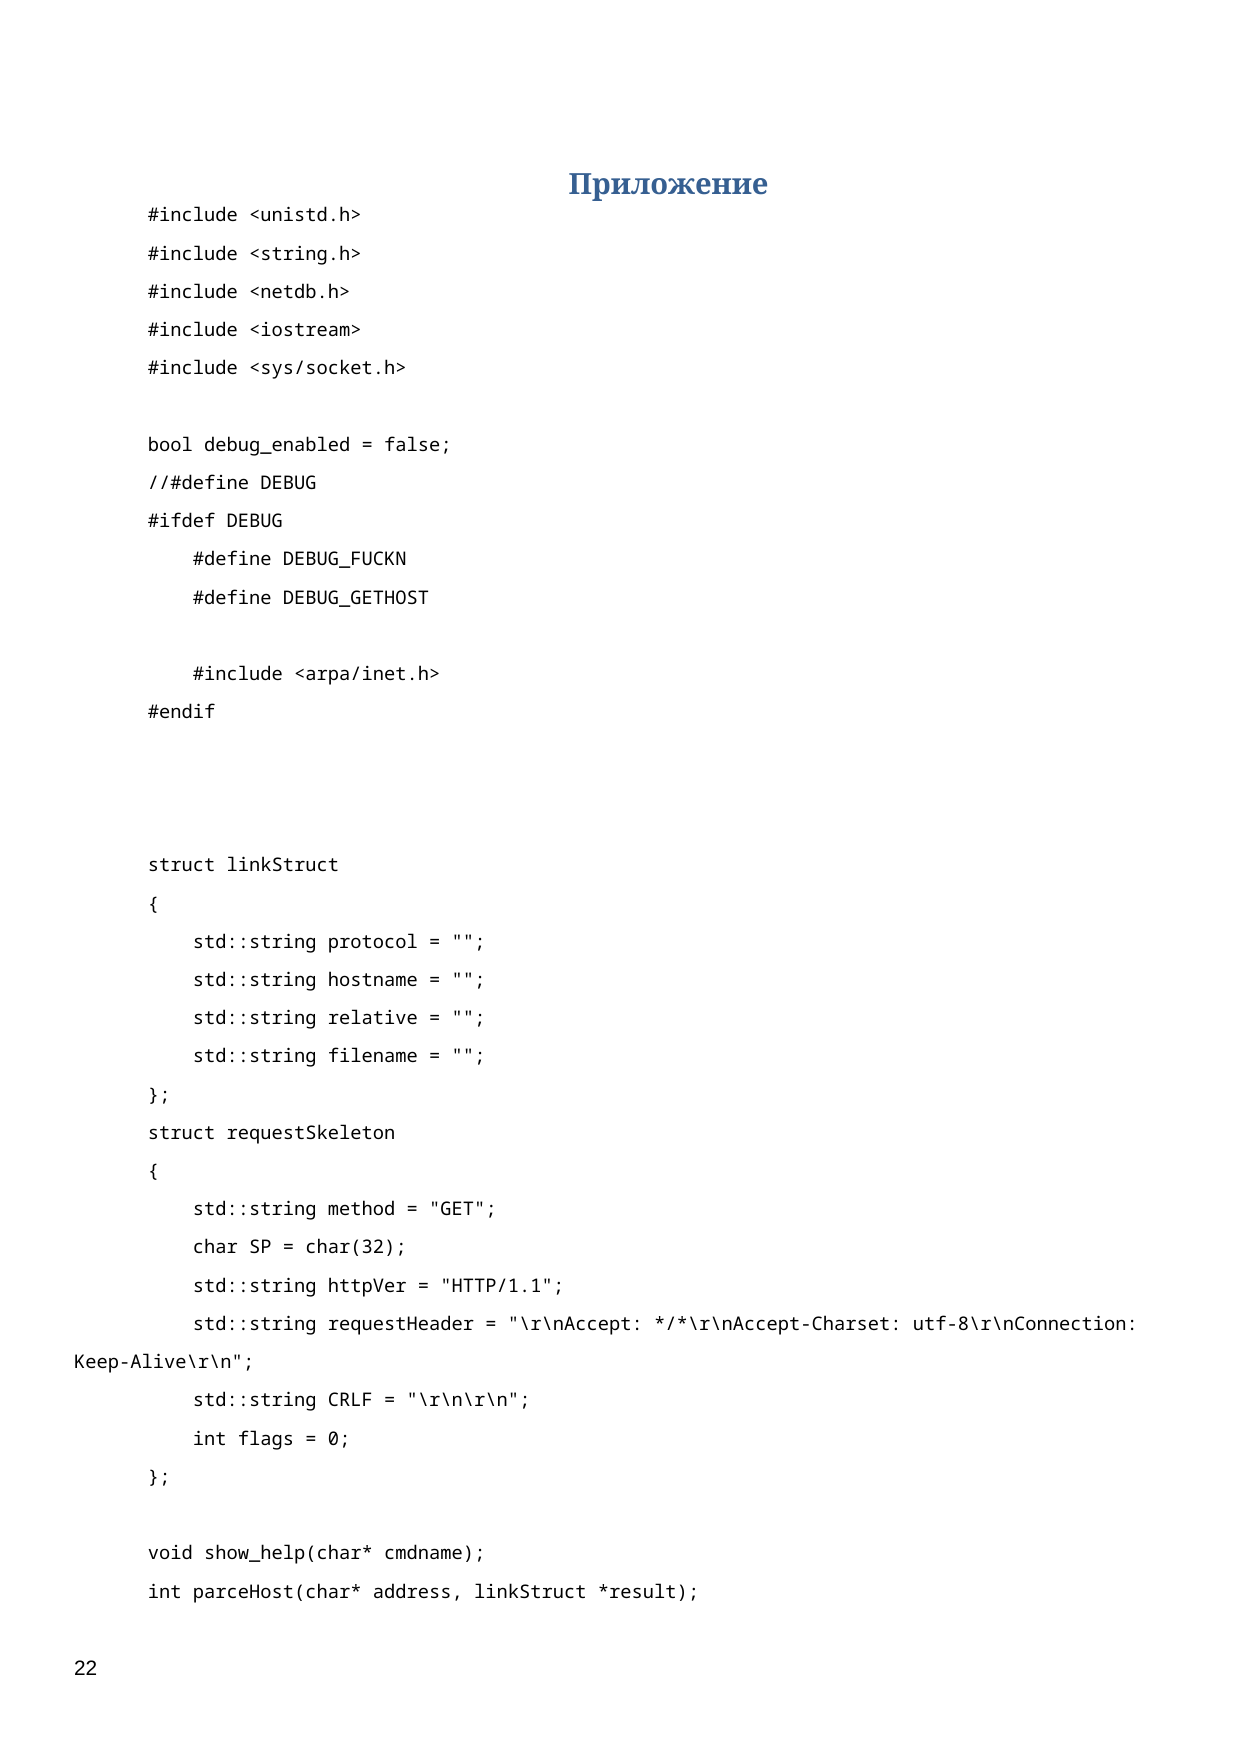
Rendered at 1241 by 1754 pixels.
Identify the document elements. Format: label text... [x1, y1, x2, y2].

text std::string protocol = ""; [74, 928, 1152, 953]
text }; [74, 1463, 1152, 1489]
text std::string hostname = ""; [74, 966, 1152, 992]
text struct linkStruct [74, 852, 1152, 877]
text std::string relative = ""; [74, 1004, 1152, 1030]
text std::string method = "GET"; [74, 1196, 1152, 1221]
text int parceHost(char* address, linkStruct *result); [74, 1578, 1152, 1603]
text struct requestSkeleton [74, 1119, 1152, 1145]
text char SP = char(32); [74, 1234, 1152, 1259]
text #define DEBUG_FUCKN [74, 546, 1152, 571]
text int flags = 0; [74, 1425, 1152, 1451]
text #include <sys/socket.h> [74, 354, 1152, 380]
text #include <arpa/inet.h> [74, 660, 1152, 686]
subtitle Приложение [185, 168, 1152, 202]
text bool debug_enabled = false; [74, 431, 1152, 457]
text }; [74, 1081, 1152, 1106]
text { [74, 890, 1152, 915]
text std::string httpVer = "HTTP/1.1"; [74, 1272, 1152, 1298]
text //#define DEBUG [74, 469, 1152, 495]
text #define DEBUG_GETHOST [74, 584, 1152, 609]
text #include <netdb.h> [74, 278, 1152, 304]
text std::string CRLF = "\r\n\r\n"; [74, 1387, 1152, 1412]
text std::string requestHeader = "\r\nAccept: */*\r\nAccept-Charset: utf-8\r\nConnection: Keep-Alive\r\n"; [74, 1310, 1152, 1374]
text #ifdef DEBUG [74, 507, 1152, 533]
text #include <string.h> [74, 240, 1152, 265]
text #include <unistd.h> [74, 202, 1152, 227]
text void show_help(char* cmdname); [74, 1540, 1152, 1565]
text { [74, 1157, 1152, 1183]
text std::string filename = ""; [74, 1043, 1152, 1068]
text #include <iostream> [74, 316, 1152, 342]
text #endif [74, 699, 1152, 724]
